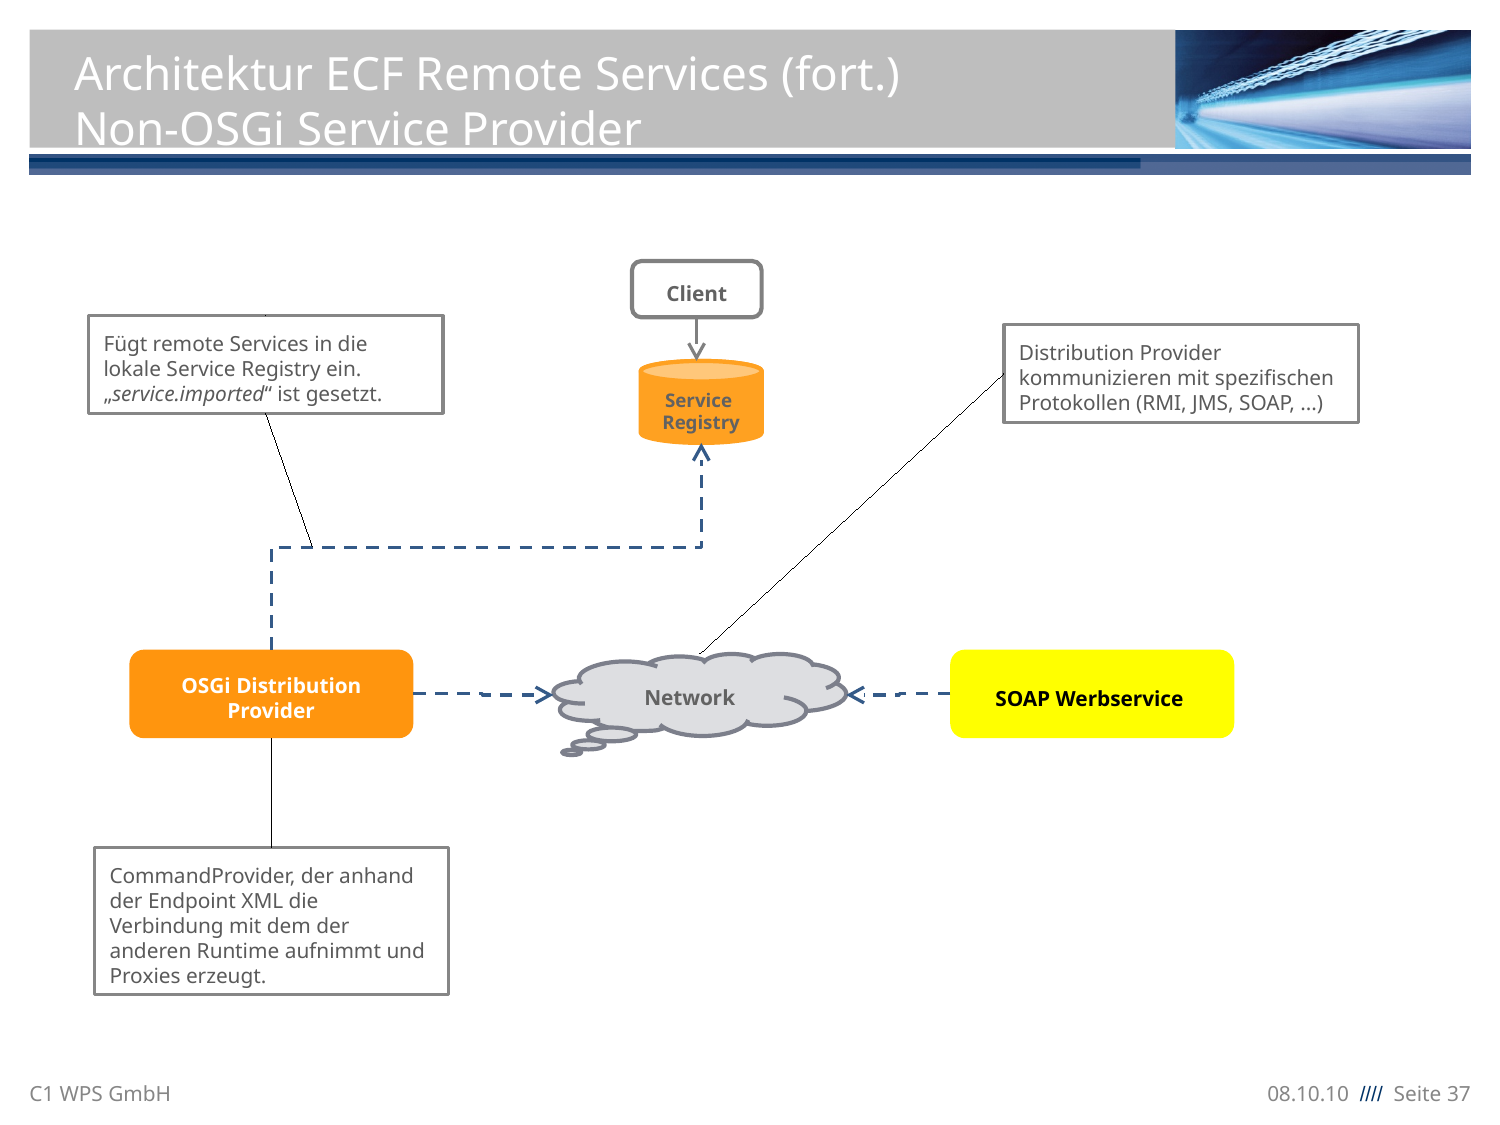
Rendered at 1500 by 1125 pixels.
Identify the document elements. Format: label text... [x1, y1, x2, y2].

text_box Network [562, 749, 582, 756]
text_box Distribution Provider kommunizieren mit spezifischen Protokollen (RMI, JMS, SOAP, ...) [1003, 324, 1358, 422]
title Architektur ECF Remote Services (fort.) Non-OSGi Service Provider [29, 29, 1176, 148]
text_box Service Registry [640, 372, 762, 443]
text_box SOAP Werbservice [950, 649, 1235, 739]
text_box Fügt remote Services in die lokale Service Registry ein. „service.imported“ ist gesetzt. [88, 315, 443, 413]
picture [29, 154, 1471, 175]
text_box Client [631, 261, 762, 318]
text_box CommandProvider, der anhand der Endpoint XML die Verbindung mit dem der anderen Runtime aufnimmt und Proxies erzeugt. [94, 847, 449, 995]
text_box Network [553, 653, 847, 750]
picture [1175, 30, 1471, 149]
text_box OSGi Distribution Provider [129, 649, 414, 739]
